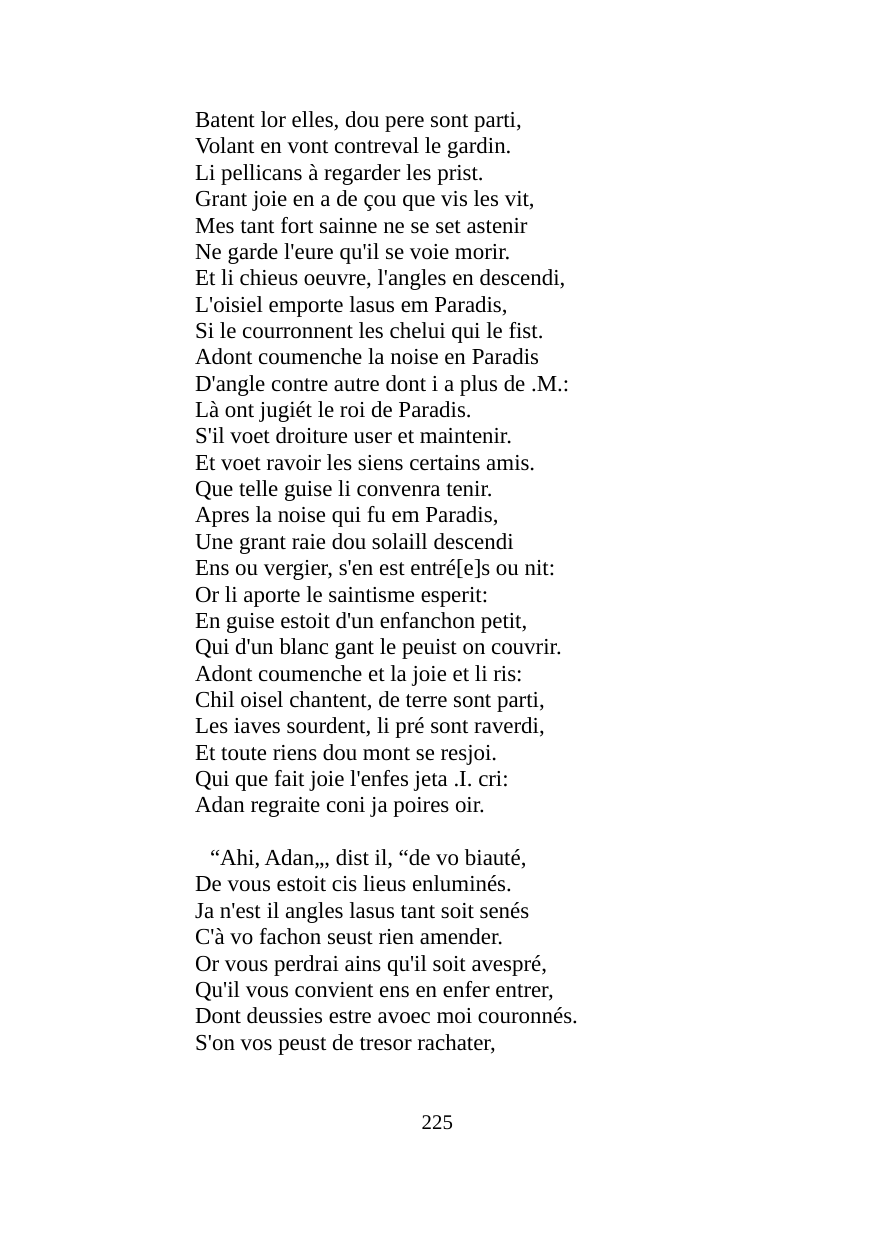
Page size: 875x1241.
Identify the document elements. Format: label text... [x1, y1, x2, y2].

text Les iaves sourdent, li pré sont raverdi, [195, 712, 768, 739]
text Là ont jugiét le roi de Paradis. [195, 396, 768, 422]
text S'on vos peust de tresor rachater, [195, 1029, 768, 1055]
text L'oisiel emporte lasus em Paradis, [195, 291, 768, 317]
text Or vous perdrai ains qu'il soit avespré, [195, 949, 768, 976]
text Ne garde l'eure qu'il se voie morir. [195, 238, 768, 264]
text Batent lor elles, dou pere sont parti, [195, 106, 768, 133]
text De vous estoit cis lieus enluminés. [195, 871, 768, 897]
text Adont coumenche et la joie et li ris: [195, 660, 768, 686]
text Et li chieus oeuvre, l'angles en descendi, [195, 264, 768, 291]
text Ja n'est il angles lasus tant soit senés [195, 897, 768, 923]
text C'à vo fachon seust rien amender. [195, 923, 768, 949]
text Ens ou vergier, s'en est entré[e]s ou nit: [195, 554, 768, 581]
text Apres la noise qui fu em Paradis, [195, 502, 768, 528]
text En guise estoit d'un enfanchon petit, [195, 607, 768, 633]
text Chil oisel chantent, de terre sont parti, [195, 686, 768, 712]
text Grant joie en a de çou que vis les vit, [195, 185, 768, 212]
text Adont coumenche la noise en Paradis [195, 343, 768, 370]
text Volant en vont contreval le gardin. [195, 133, 768, 159]
text Qui d'un blanc gant le peuist on couvrir. [195, 633, 768, 660]
text “Ahi, Adan„, dist il, “de vo biauté, [210, 844, 768, 871]
text Or li aporte le saintisme esperit: [195, 581, 768, 607]
text Li pellicans à regarder les prist. [195, 159, 768, 185]
text Que telle guise li convenra tenir. [195, 475, 768, 502]
text Qu'il vous convient ens en enfer entrer, [195, 976, 768, 1002]
text S'il voet droiture user et maintenir. [195, 422, 768, 449]
text Adan regraite coni ja poires oir. [195, 791, 768, 818]
text Qui que fait joie l'enfes jeta .I. cri: [195, 765, 768, 791]
text Dont deussies estre avoec moi couronnés. [195, 1002, 768, 1029]
text Une grant raie dou solaill descendi [195, 528, 768, 554]
text D'angle contre autre dont i a plus de .M.: [195, 370, 768, 396]
text Et voet ravoir les siens certains amis. [195, 449, 768, 475]
text Mes tant fort sainne ne se set astenir [195, 212, 768, 238]
text Si le courronnent les chelui qui le fist. [195, 317, 768, 343]
text Et toute riens dou mont se resjoi. [195, 739, 768, 765]
